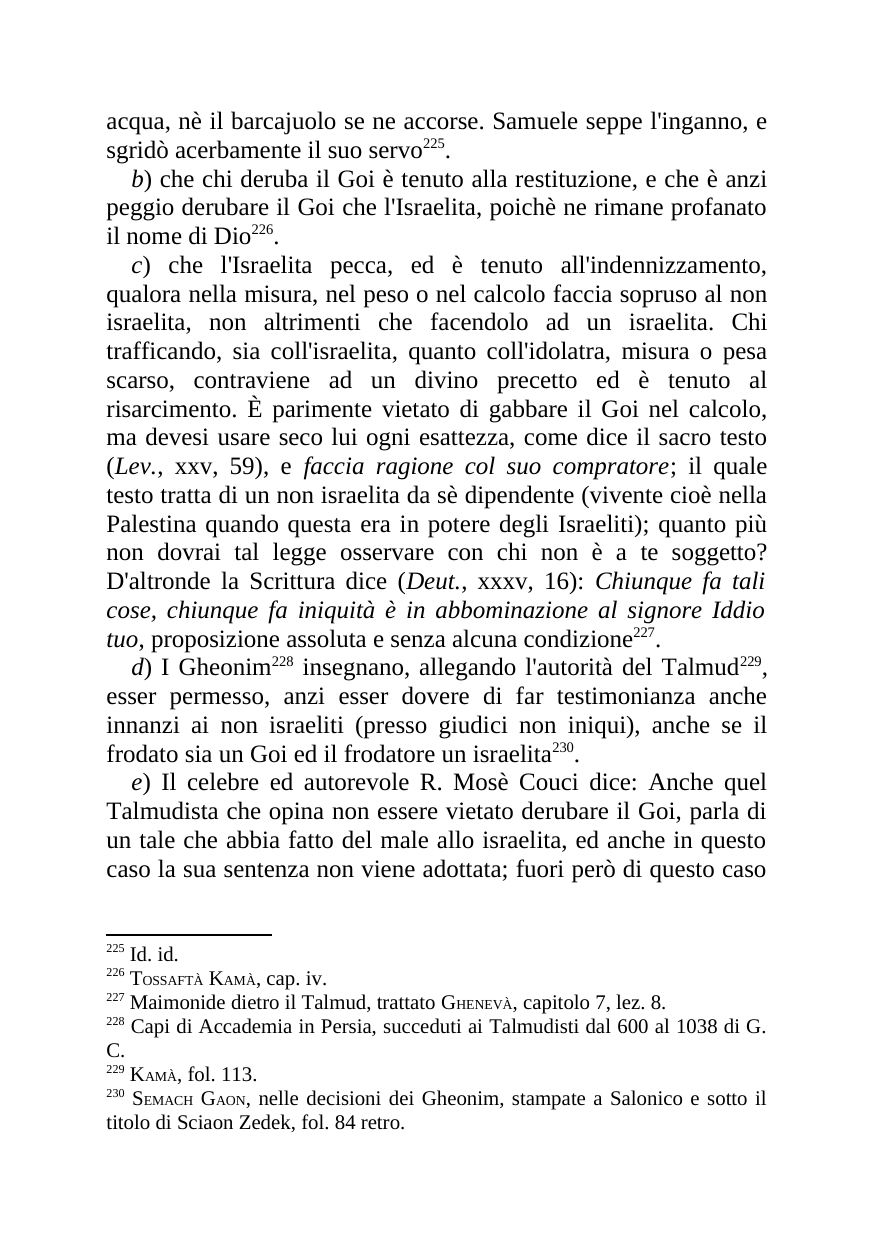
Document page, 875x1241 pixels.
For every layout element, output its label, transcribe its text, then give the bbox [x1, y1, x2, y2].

text Semach Gaon, nelle decisioni dei Gheonim, stampate a Salonico e sotto il titolo di Sciaon Zedek, fol. 84 retro. [106, 1086, 768, 1134]
text e) Il celebre ed autorevole R. Mosè Couci dice: Anche quel Talmudista che opina non essere vietato derubare il Goi, parla di un tale che abbia fatto del male allo israelita, ed anche in questo caso la sua sentenza non viene adottata; fuori però di questo caso [106, 767, 768, 882]
text Capi di Accademia in Persia, succeduti ai Talmudisti dal 600 al 1038 di G. C. [106, 1014, 768, 1062]
text acqua, nè il barcajuolo se ne accorse. Samuele seppe l'inganno, e sgridò acerbamente il suo servo. [106, 106, 768, 164]
text b) che chi deruba il Goi è tenuto alla restituzione, e che è anzi peggio derubare il Goi che l'Israelita, poichè ne rimane profanato il nome di Dio. [106, 164, 768, 250]
text d) I Gheonim insegnano, allegando l'autorità del Talmud, esser permesso, anzi esser dovere di far testimonianza anche innanzi ai non israeliti (presso giudici non iniqui), anche se il frodato sia un Goi ed il frodatore un israelita. [106, 652, 768, 767]
text c) che l'Israelita pecca, ed è tenuto all'indennizzamento, qualora nella misura, nel peso o nel calcolo faccia sopruso al non israelita, non altrimenti che facendolo ad un israelita. Chi trafficando, sia coll'israelita, quanto coll'idolatra, misura o pesa scarso, contraviene ad un divino precetto ed è tenuto al risarcimento. È parimente vietato di gabbare il Goi nel calcolo, ma devesi usare seco lui ogni esattezza, come dice il sacro testo (Lev., xxv, 59), e faccia ragione col suo compratore; il quale testo tratta di un non israelita da sè dipendente (vivente cioè nella Palestina quando questa era in potere degli Israeliti); quanto più non dovrai tal legge osservare con chi non è a te soggetto? D'altronde la Scrittura dice (Deut., xxxv, 16): Chiunque fa tali cose, chiunque fa iniquità è in abbominazione al signore Iddio tuo, proposizione assoluta e senza alcuna condizione. [106, 250, 768, 652]
text Tossaftà Kamà, cap. iv. [106, 966, 768, 989]
text Maimonide dietro il Talmud, trattato Ghenevà, capitolo 7, lez. 8. [106, 989, 768, 1014]
text Id. id. [106, 941, 768, 966]
text Kamà, fol. 113. [106, 1062, 768, 1086]
